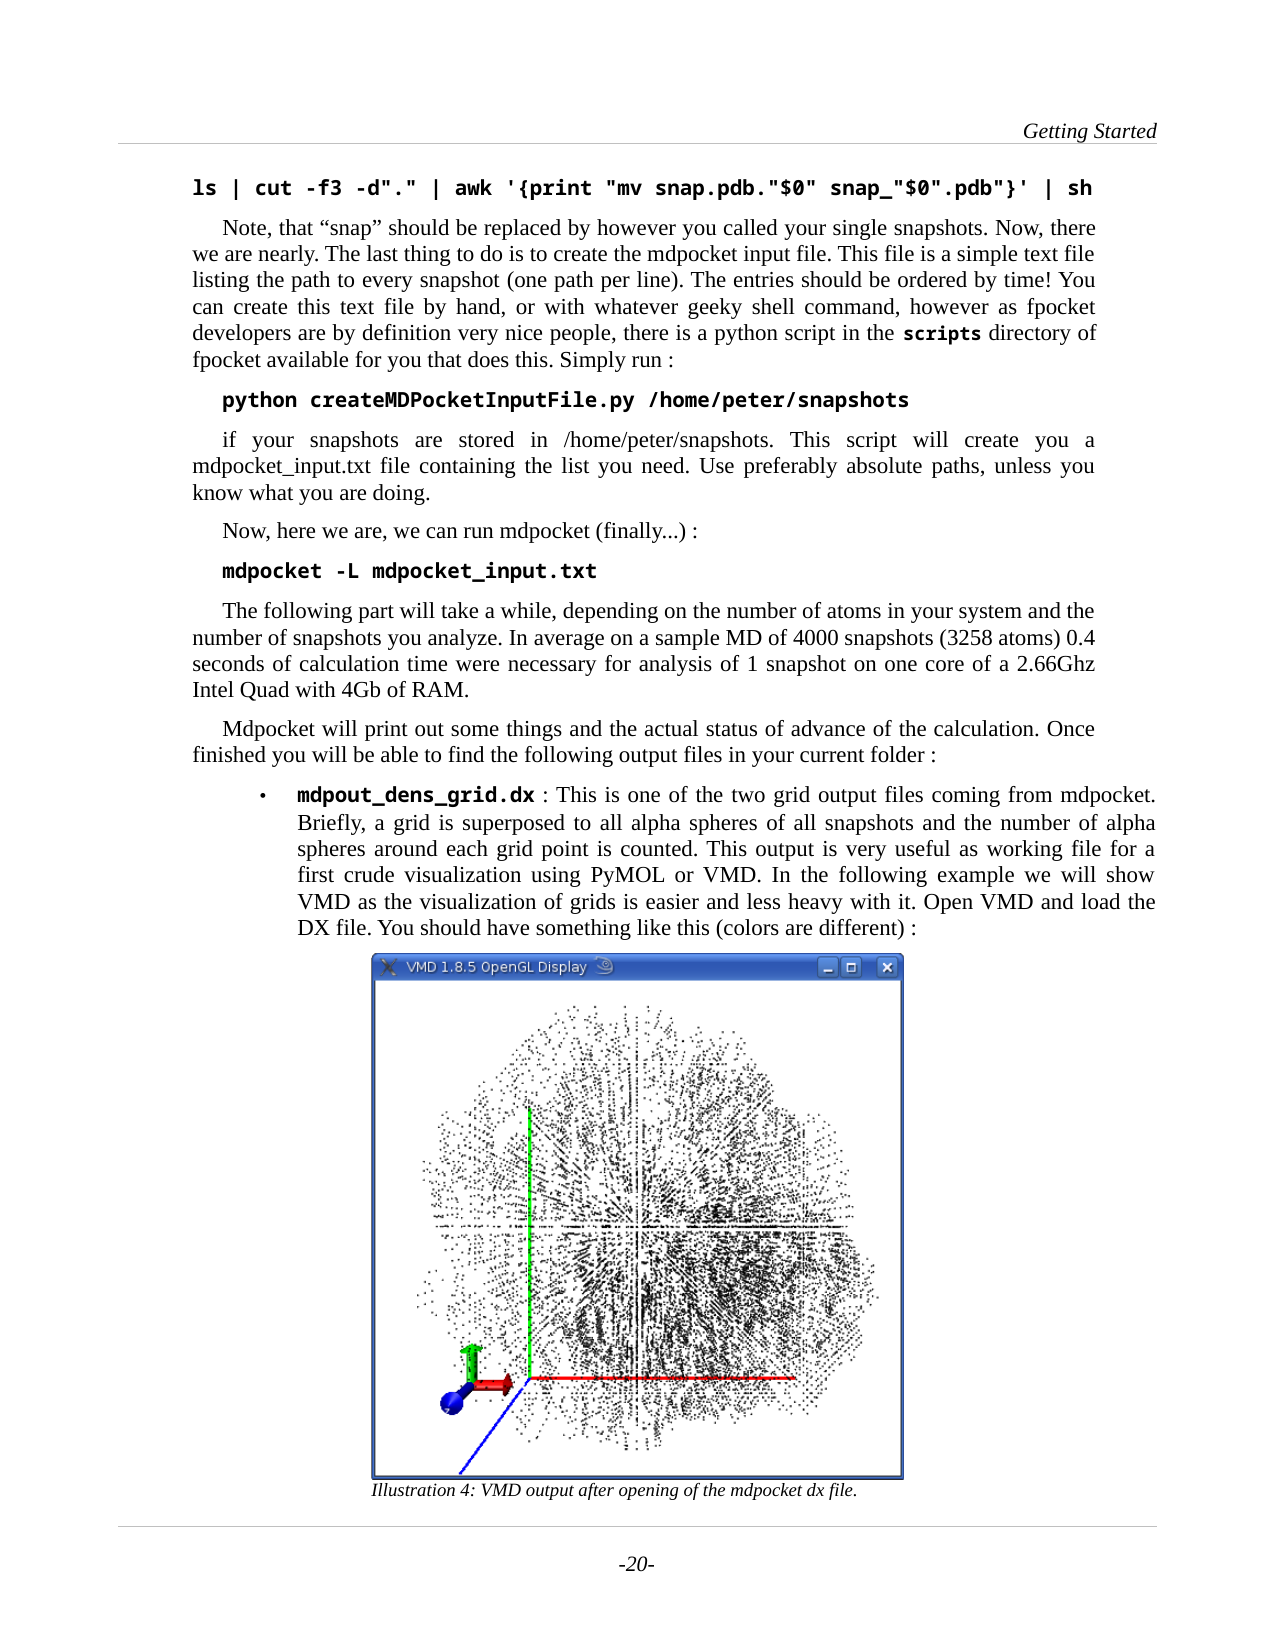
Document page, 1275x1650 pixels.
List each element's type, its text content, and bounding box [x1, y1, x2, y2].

text The following part will take a while, depending on the number of atoms in your system and the number of snapshots you analyze. In average on a sample MD of 4000 snapshots (3258 atoms) 0.4 seconds of calculation time were necessary for analysis of 1 snapshot on one core of a 2.66Ghz Intel Quad with 4Gb of RAM. [192, 597, 1097, 703]
text mdpocket -L mdpocket_input.txt [192, 556, 1097, 585]
text Illustration 4: VMD output after opening of the mdpocket dx file. [371, 1480, 904, 1501]
text ls | cut -f3 -d"." | awk '{print "mv snap.pdb."$0" snap_"$0".pdb"}' | sh [192, 173, 1097, 201]
text Note, that “snap” should be replaced by however you called your single snapshots. Now, there we are nearly. The last thing to do is to create the mdpocket input file. This file is a simple text file listing the path to every snapshot (one path per line). The entries should be ordered by time! You can create this text file by hand, or with whatever geeky shell command, however as fpocket developers are by definition very nice people, there is a python script in the scripts directory of fpocket available for you that does this. Simply run : [192, 214, 1097, 372]
picture [371, 953, 904, 1480]
text Mdpocket will print out some things and the actual status of advance of the calculation. Once finished you will be able to find the following output files in your current folder : [192, 715, 1097, 768]
text if your snapshots are stored in /home/peter/snapshots. This script will create you a mdpocket_input.txt file containing the list you need. Use preferably absolute paths, unless you know what you are doing. [192, 426, 1097, 505]
text Now, here we are, we can run mdpocket (finally...) : [192, 517, 1097, 544]
text python createMDPocketInputFile.py /home/peter/snapshots [192, 385, 1097, 413]
list mdpout_dens_grid.dx : This is one of the two grid output files coming from mdpocket. Briefly, a grid is superposed to all alpha spheres of all snapshots and the number of alpha spheres around each grid point is counted. This output is very useful as working file for a first crude visualization using PyMOL or VMD. In the following example we will show VMD as the visualization of grids is easier and less heavy with it. Open VMD and load the DX file. You should have something like this (colors are different) : [259, 780, 1157, 941]
